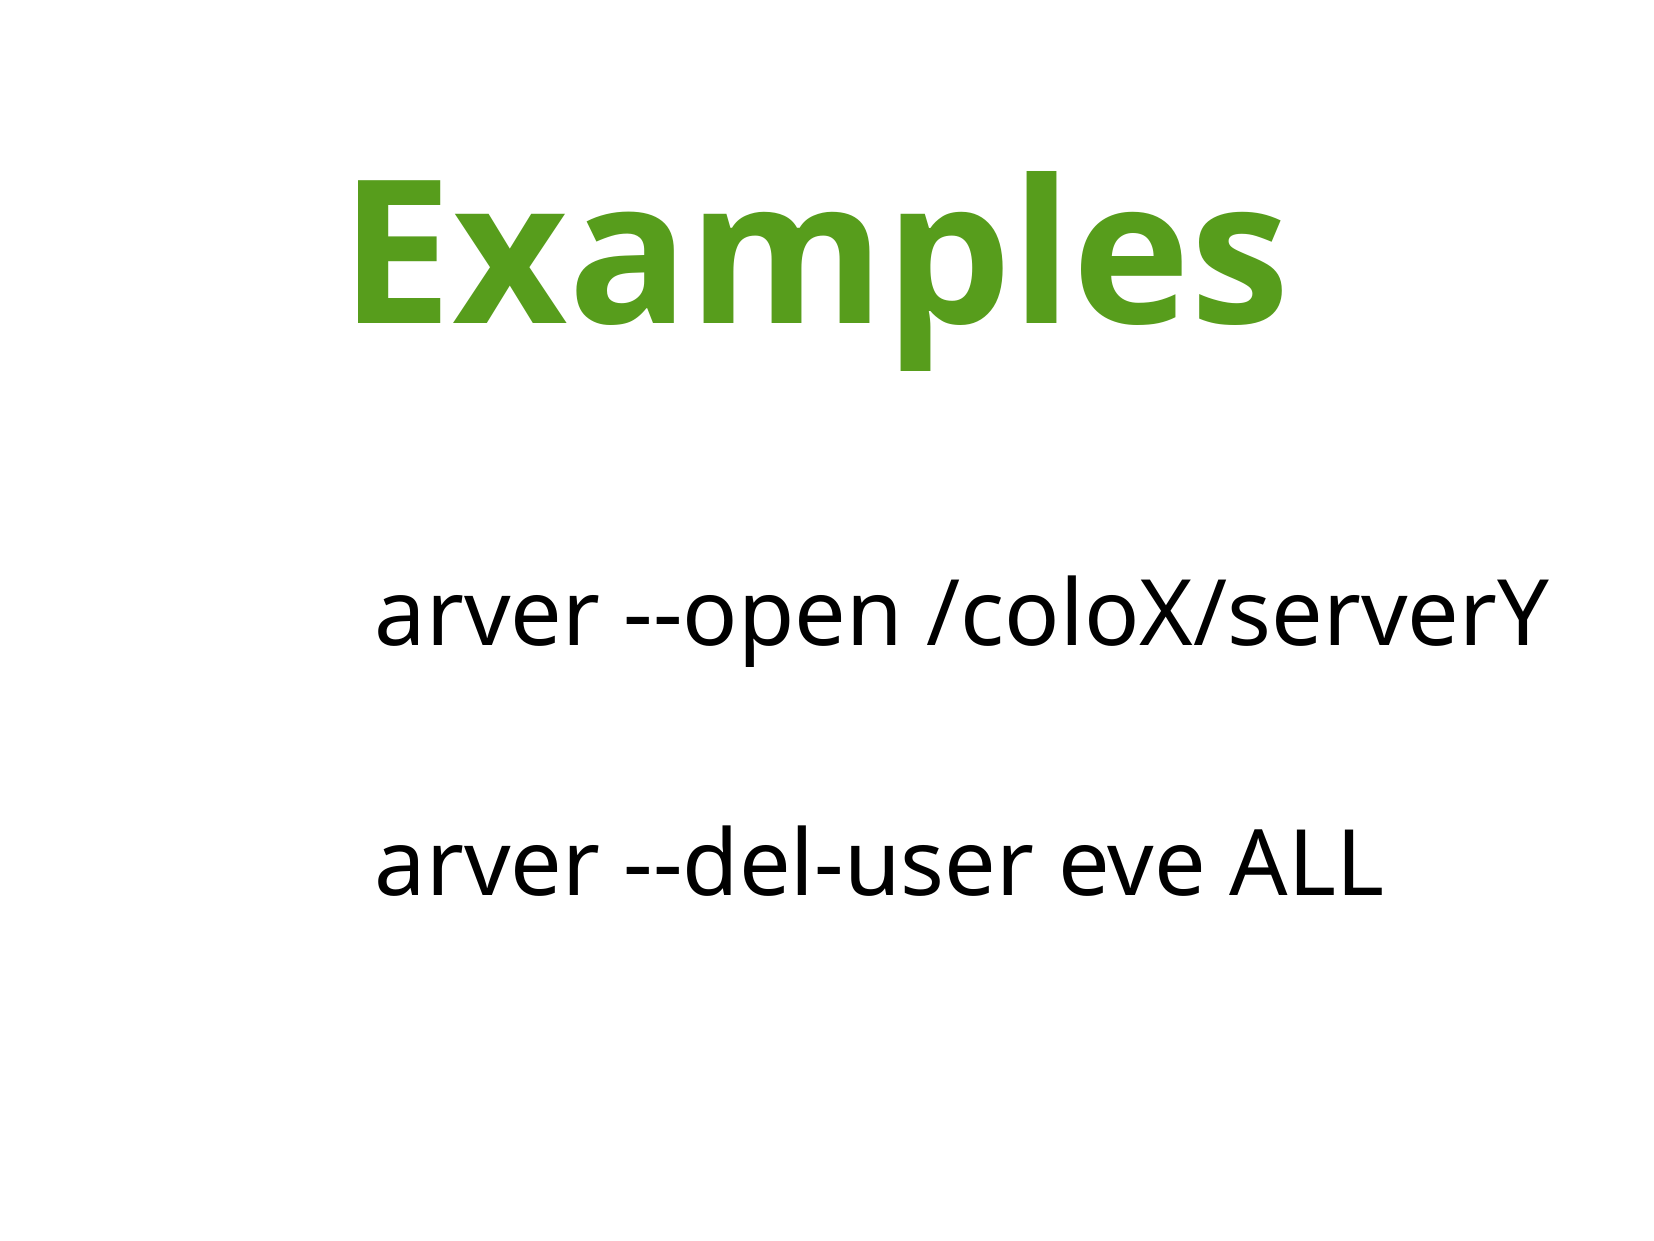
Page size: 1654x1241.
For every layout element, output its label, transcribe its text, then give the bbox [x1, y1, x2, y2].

title Examples [71, 105, 1561, 387]
text_box arver --open /coloX/serverY arver --del-user eve ALL [360, 540, 1421, 943]
